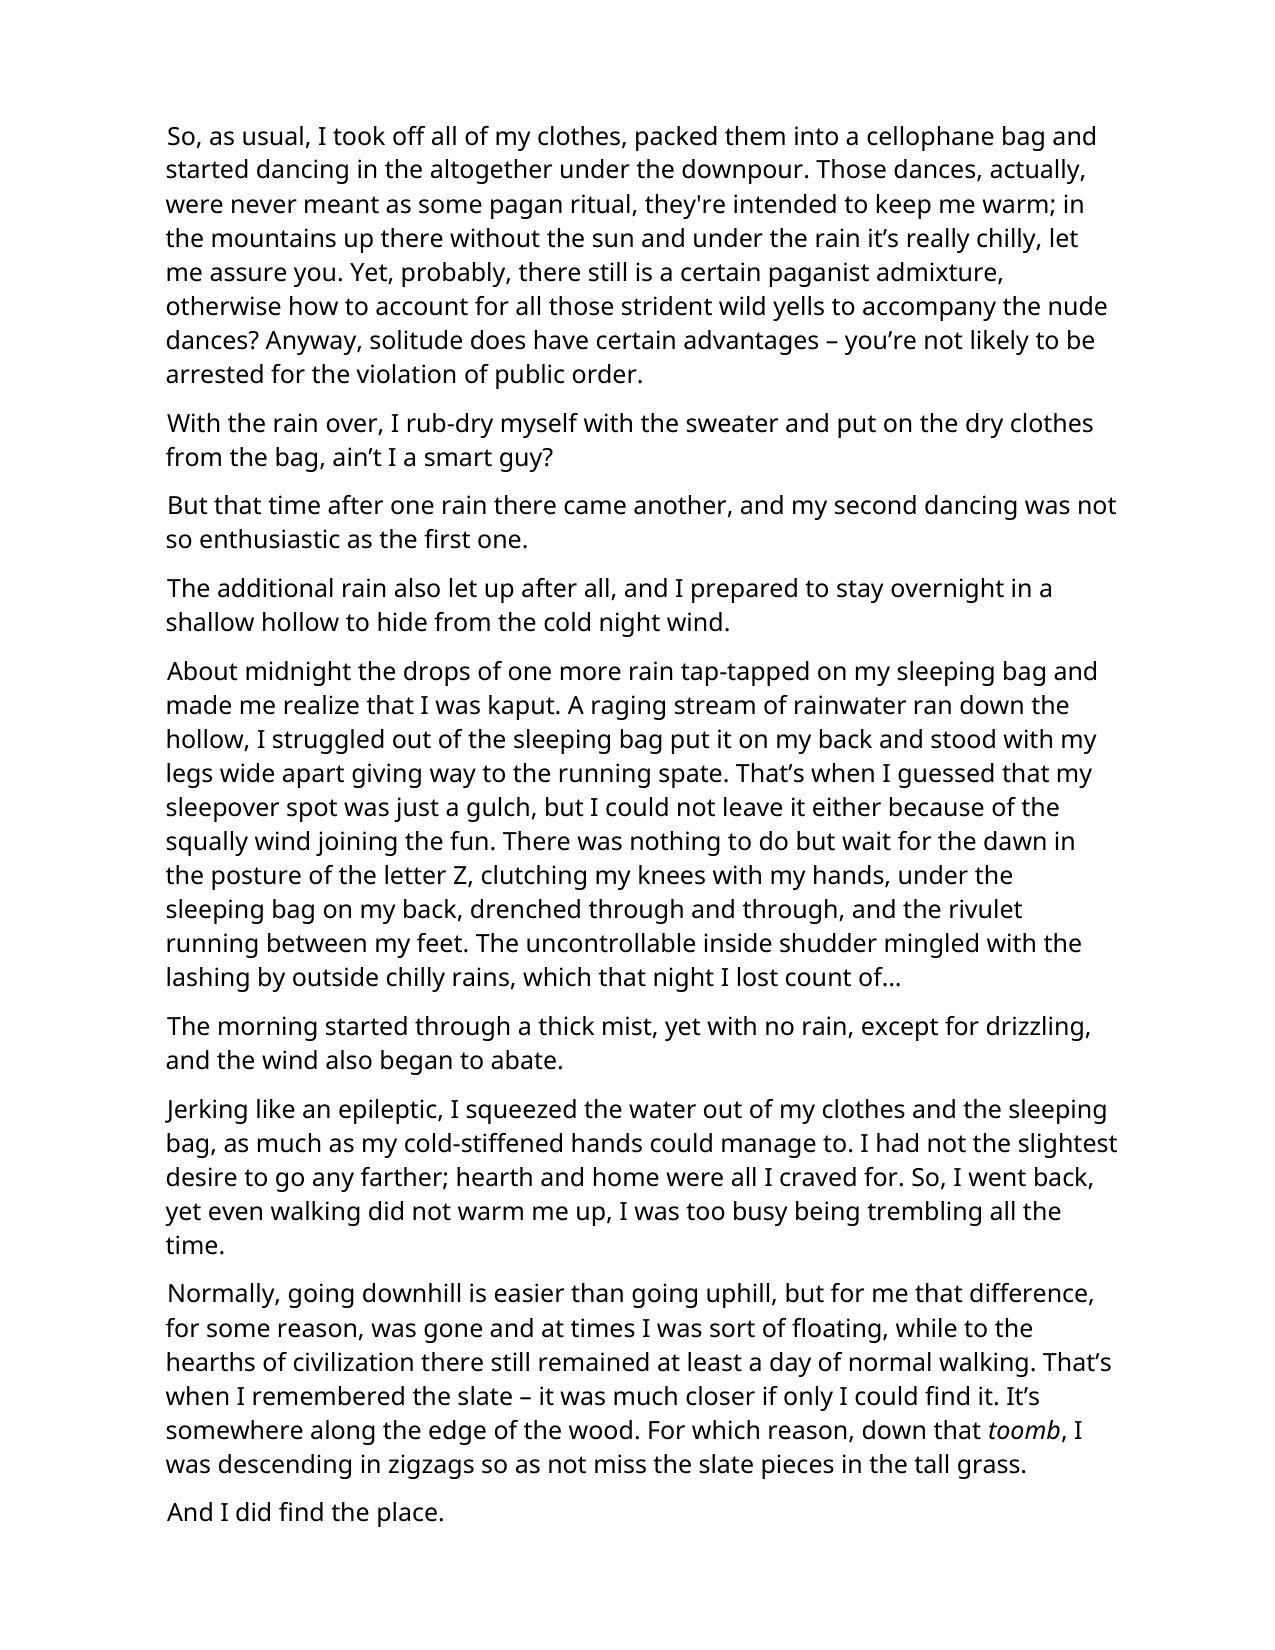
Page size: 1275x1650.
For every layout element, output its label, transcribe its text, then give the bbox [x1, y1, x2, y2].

text But that time after one rain there came another, and my second dancing was not so enthusiastic as the first one. [165, 488, 1118, 556]
text With the rain over, I rub-dry myself with the sweater and put on the dry clothes from the bag, ain’t I a smart guy? [165, 405, 1118, 473]
text So, as usual, I took off all of my clothes, packed them into a cellophane bag and started dancing in the altogether under the downpour. Those dances, actually, were never meant as some pagan ritual, they're intended to keep me warm; in the mountains up there without the sun and under the rain it’s really chilly, let me assure you. Yet, probably, there still is a certain paganist admixture, otherwise how to account for all those strident wild yells to accompany the nude dances? Anyway, solitude does have certain advantages – you’re not likely to be arrested for the violation of public order. [165, 118, 1118, 391]
text Jerking like an epileptic, I squeezed the water out of my clothes and the sleeping bag, as much as my cold-stiffened hands could manage to. I had not the slightest desire to go any farther; hearth and home were all I craved for. So, I went back, yet even walking did not warm me up, I was too busy being trembling all the time. [165, 1091, 1118, 1262]
text About midnight the drops of one more rain tap-tapped on my sleeping bag and made me realize that I was kaput. A raging stream of rainwater ran down the hollow, I struggled out of the sleeping bag put it on my back and stood with my legs wide apart giving way to the running spate. That’s when I guessed that my sleepover spot was just a gulch, but I could not leave it either because of the squally wind joining the fun. There was nothing to do but wait for the dawn in the posture of the letter Z, clutching my knees with my hands, under the sleeping bag on my back, drenched through and through, and the rivulet running between my feet. The uncontrollable inside shudder mingled with the lashing by outside chilly rains, which that night I lost count of… [165, 653, 1118, 994]
text And I did find the place. [165, 1495, 1118, 1529]
text Normally, going downhill is easier than going uphill, but for me that difference, for some reason, was gone and at times I was sort of floating, while to the hearths of civilization there still remained at least a day of normal walking. That’s when I remembered the slate – it was much closer if only I could find it. It’s somewhere along the edge of the wood. For which reason, down that toomb, I was descending in zigzags so as not miss the slate pieces in the tall grass. [165, 1276, 1118, 1481]
text The morning started through a thick mist, yet with no rain, except for drizzling, and the wind also began to abate. [165, 1008, 1118, 1077]
text The additional rain also let up after all, and I prepared to stay overnight in a shallow hollow to hide from the cold night wind. [165, 571, 1118, 639]
